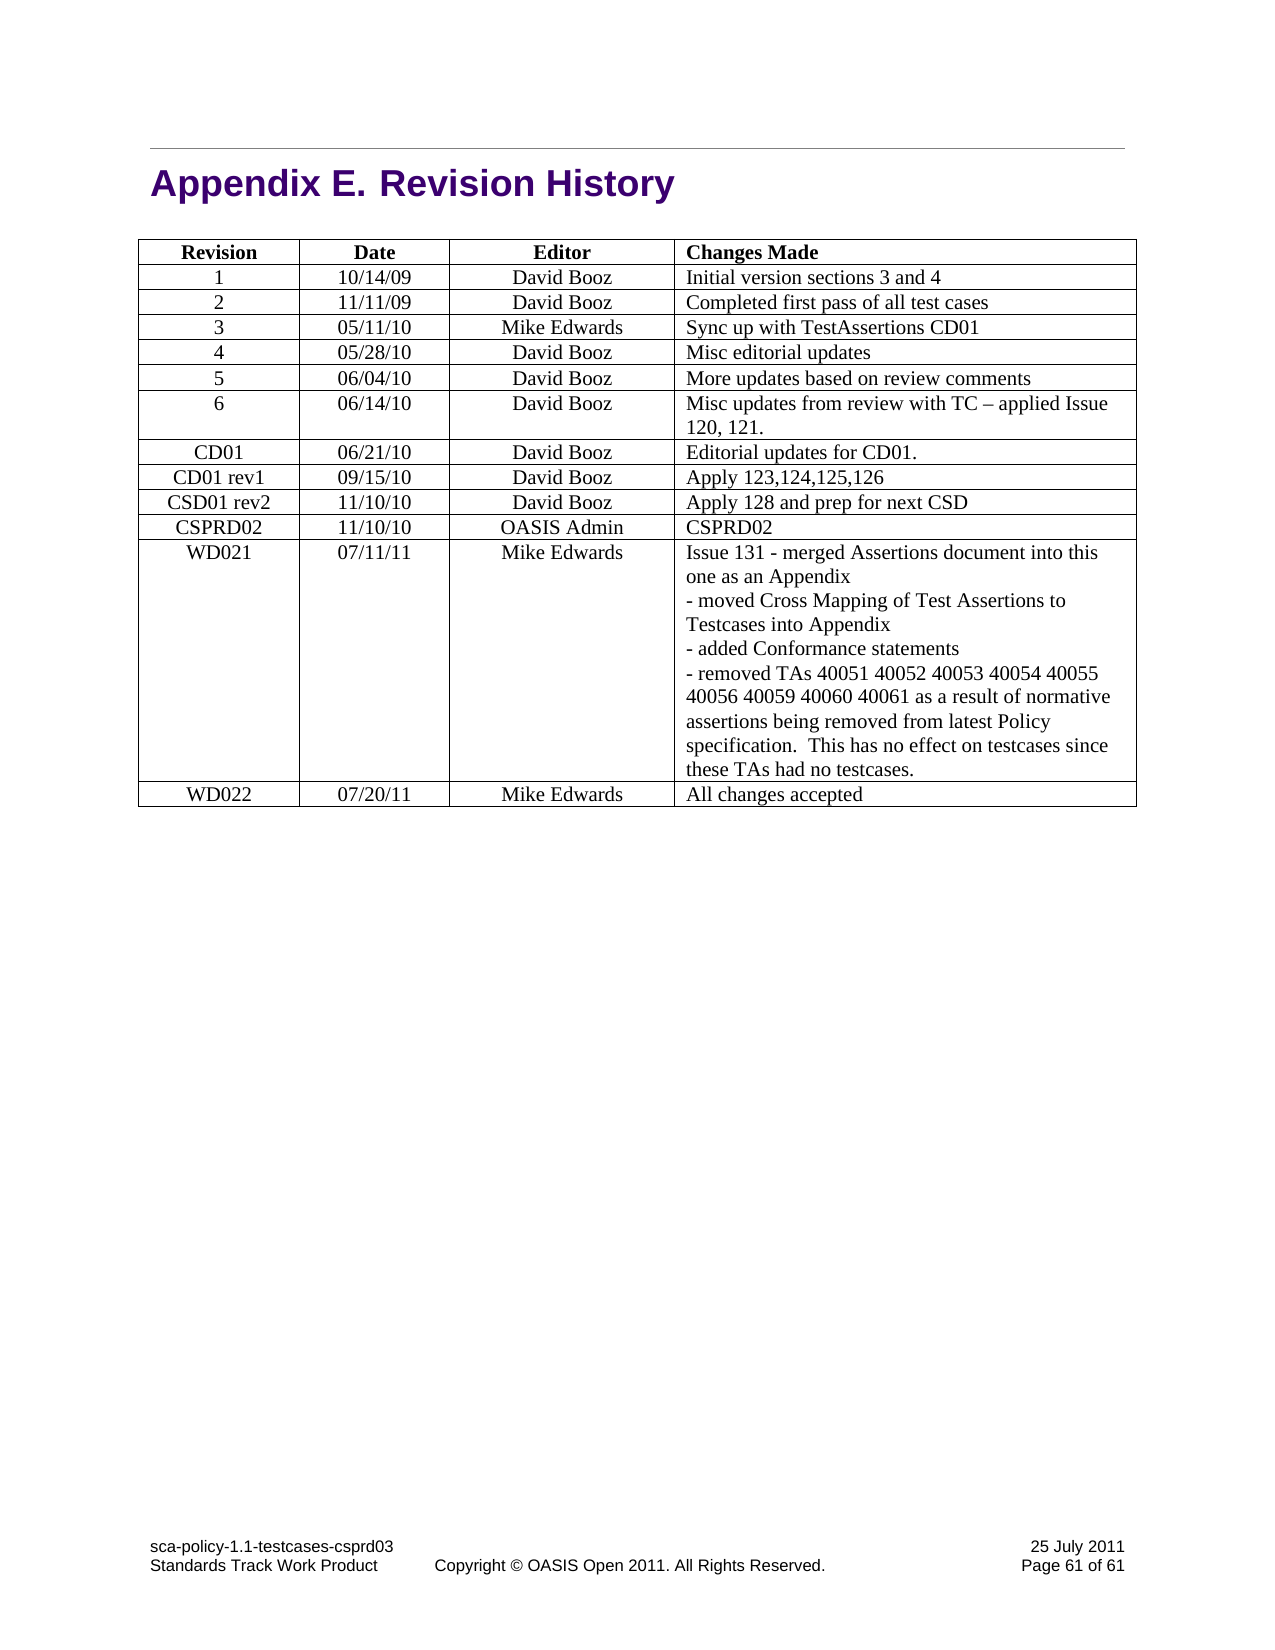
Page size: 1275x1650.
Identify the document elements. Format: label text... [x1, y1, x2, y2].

table_cell David Booz [450, 365, 674, 389]
table_cell WD021 [139, 540, 299, 781]
table_cell 06/14/10 [300, 391, 449, 439]
table_cell David Booz [450, 465, 674, 489]
table_cell 6 [139, 391, 299, 439]
table_cell Mike Edwards [450, 540, 674, 781]
table_cell CSPRD02 [139, 515, 299, 539]
table_cell CD01 [139, 440, 299, 464]
table_cell Completed first pass of all test cases [675, 290, 1136, 314]
table_cell OASIS Admin [450, 515, 674, 539]
table_cell 2 [139, 290, 299, 314]
table_cell 10/14/09 [300, 265, 449, 289]
table_cell David Booz [450, 265, 674, 289]
table_cell 11/10/10 [300, 490, 449, 514]
table_cell David Booz [450, 490, 674, 514]
table_cell 5 [139, 365, 299, 389]
table_cell 11/11/09 [300, 290, 449, 314]
table_cell 06/21/10 [300, 440, 449, 464]
table_cell Issue 131 - merged Assertions document into this one as an Appendix - moved Cross Mapping of Test Assertions to Testcases into Appendix - added Conformance statements - removed TAs 40051 40052 40053 40054 40055 40056 40059 40060 40061 as a result of normative assertions being removed from latest Policy specification. This has no effect on testcases since these TAs had no testcases. [675, 540, 1136, 781]
table_cell CSD01 rev2 [139, 490, 299, 514]
table_cell Misc updates from review with TC – applied Issue 120, 121. [675, 391, 1136, 439]
table_cell Mike Edwards [450, 315, 674, 339]
table_cell All changes accepted [675, 782, 1136, 806]
table_cell 06/04/10 [300, 365, 449, 389]
table_cell 05/28/10 [300, 340, 449, 364]
table_cell WD022 [139, 782, 299, 806]
table_cell Mike Edwards [450, 782, 674, 806]
table_cell David Booz [450, 440, 674, 464]
subtitle Revision History [150, 149, 1125, 204]
table_cell David Booz [450, 340, 674, 364]
table_cell 4 [139, 340, 299, 364]
table_cell 3 [139, 315, 299, 339]
table_header Date [300, 240, 449, 264]
table_cell 1 [139, 265, 299, 289]
table_cell 07/11/11 [300, 540, 449, 781]
table_header Changes Made [675, 240, 1136, 264]
table_cell Sync up with TestAssertions CD01 [675, 315, 1136, 339]
table_header Editor [450, 240, 674, 264]
table_cell CD01 rev1 [139, 465, 299, 489]
table_cell 07/20/11 [300, 782, 449, 806]
table_cell Apply 128 and prep for next CSD [675, 490, 1136, 514]
table_cell Initial version sections 3 and 4 [675, 265, 1136, 289]
table_cell David Booz [450, 290, 674, 314]
table_cell 09/15/10 [300, 465, 449, 489]
table_cell 11/10/10 [300, 515, 449, 539]
table_header Revision [139, 240, 299, 264]
table_cell 05/11/10 [300, 315, 449, 339]
table_cell CSPRD02 [675, 515, 1136, 539]
table_cell More updates based on review comments [675, 365, 1136, 389]
table_cell Editorial updates for CD01. [675, 440, 1136, 464]
table_cell Apply 123,124,125,126 [675, 465, 1136, 489]
table_cell David Booz [450, 391, 674, 439]
table_cell Misc editorial updates [675, 340, 1136, 364]
